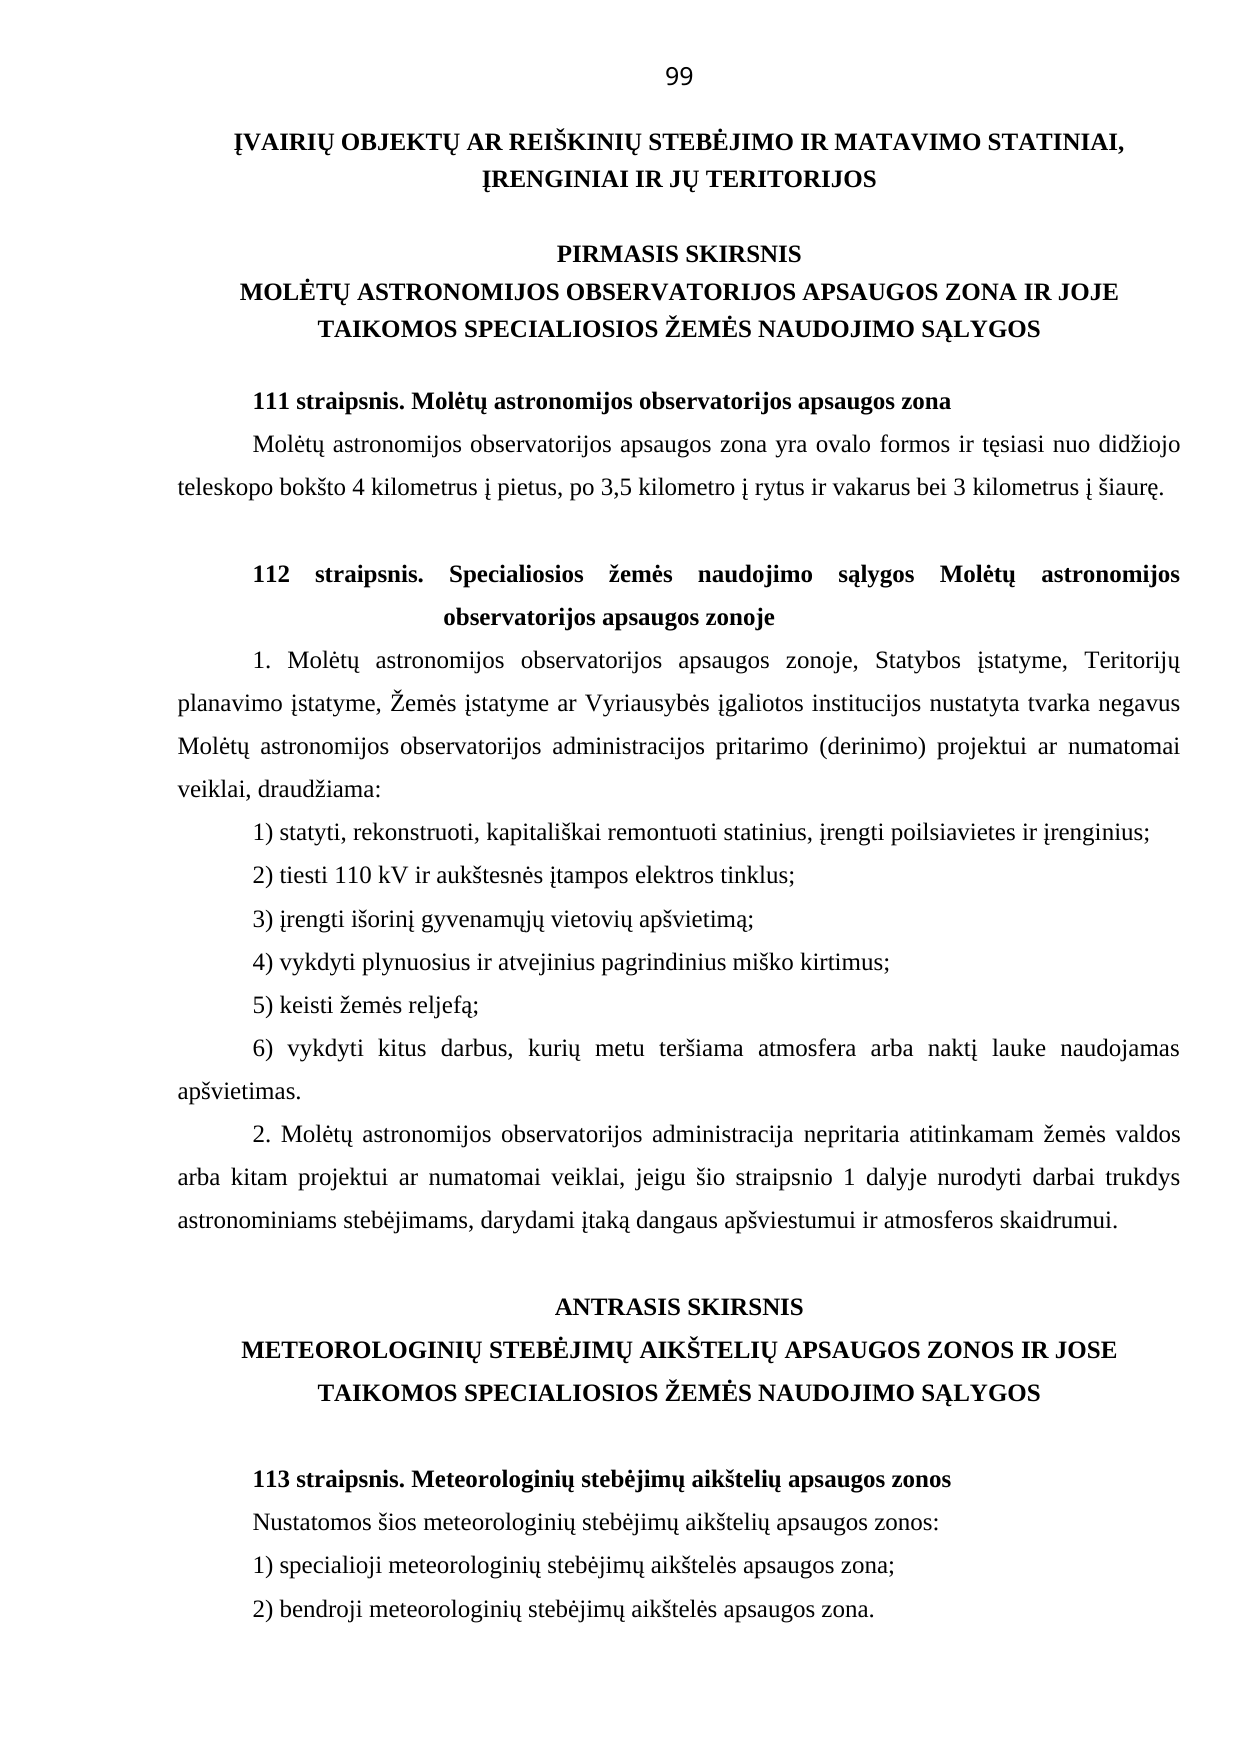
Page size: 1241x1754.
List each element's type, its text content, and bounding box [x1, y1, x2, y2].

text PIRMASIS SKIRSNIS [177, 231, 1181, 268]
text ANTRASIS SKIRSNIS [177, 1292, 1181, 1321]
text Molėtų astronomijos observatorijos apsaugos zona yra ovalo formos ir tęsiasi nuo didžiojo teleskopo bokšto 4 kilometrus į pietus, po 3,5 kilometro į rytus ir vakarus bei 3 kilometrus į šiaurę. [177, 429, 1181, 501]
text METEOROLOGINIŲ STEBĖJIMŲ AIKŠTELIŲ APSAUGOS ZONOS IR JOSE TAIKOMOS SPECIALIOSIOS ŽEMĖS NAUDOJIMO SĄLYGOS [177, 1335, 1181, 1407]
text 6) vykdyti kitus darbus, kurių metu teršiama atmosfera arba naktį lauke naudojamas apšvietimas. [177, 1033, 1181, 1105]
text Nustatomos šios meteorologinių stebėjimų aikštelių apsaugos zonos: [177, 1507, 1181, 1536]
text 112 straipsnis. Specialiosios žemės naudojimo sąlygos Molėtų astronomijos observatorijos apsaugos zonoje [252, 559, 1181, 631]
text ĮVAIRIŲ OBJEKTŲ AR REIŠKINIŲ STEBĖJIMO IR MATAVIMO STATINIAI, ĮRENGINIAI IR JŲ TERITORIJOS [177, 118, 1181, 193]
text 1) statyti, rekonstruoti, kapitališkai remontuoti statinius, įrengti poilsiavietes ir įrenginius; [177, 817, 1181, 846]
text 2) tiesti 110 kV ir aukštesnės įtampos elektros tinklus; [177, 861, 1181, 889]
text 111 straipsnis. Molėtų astronomijos observatorijos apsaugos zona [177, 386, 1181, 415]
text MOLĖTŲ ASTRONOMIJOS OBSERVATORIJOS APSAUGOS ZONA IR JOJE TAIKOMOS SPECIALIOSIOS ŽEMĖS NAUDOJIMO SĄLYGOS [177, 268, 1181, 343]
text 3) įrengti išorinį gyvenamųjų vietovių apšvietimą; [177, 904, 1181, 932]
text 2) bendroji meteorologinių stebėjimų aikštelės apsaugos zona. [177, 1594, 1181, 1622]
text 4) vykdyti plynuosius ir atvejinius pagrindinius miško kirtimus; [177, 947, 1181, 976]
text 1) specialioji meteorologinių stebėjimų aikštelės apsaugos zona; [177, 1551, 1181, 1579]
text 113 straipsnis. Meteorologinių stebėjimų aikštelių apsaugos zonos [177, 1464, 1181, 1493]
text 1. Molėtų astronomijos observatorijos apsaugos zonoje, Statybos įstatyme, Teritorijų planavimo įstatyme, Žemės įstatyme ar Vyriausybės įgaliotos institucijos nustatyta tvarka negavus Molėtų astronomijos observatorijos administracijos pritarimo (derinimo) projektui ar numatomai veiklai, draudžiama: [177, 645, 1181, 803]
text 5) keisti žemės reljefą; [177, 990, 1181, 1019]
text 2. Molėtų astronomijos observatorijos administracija nepritaria atitinkamam žemės valdos arba kitam projektui ar numatomai veiklai, jeigu šio straipsnio 1 dalyje nurodyti darbai trukdys astronominiams stebėjimams, darydami įtaką dangaus apšviestumui ir atmosferos skaidrumui. [177, 1119, 1181, 1234]
